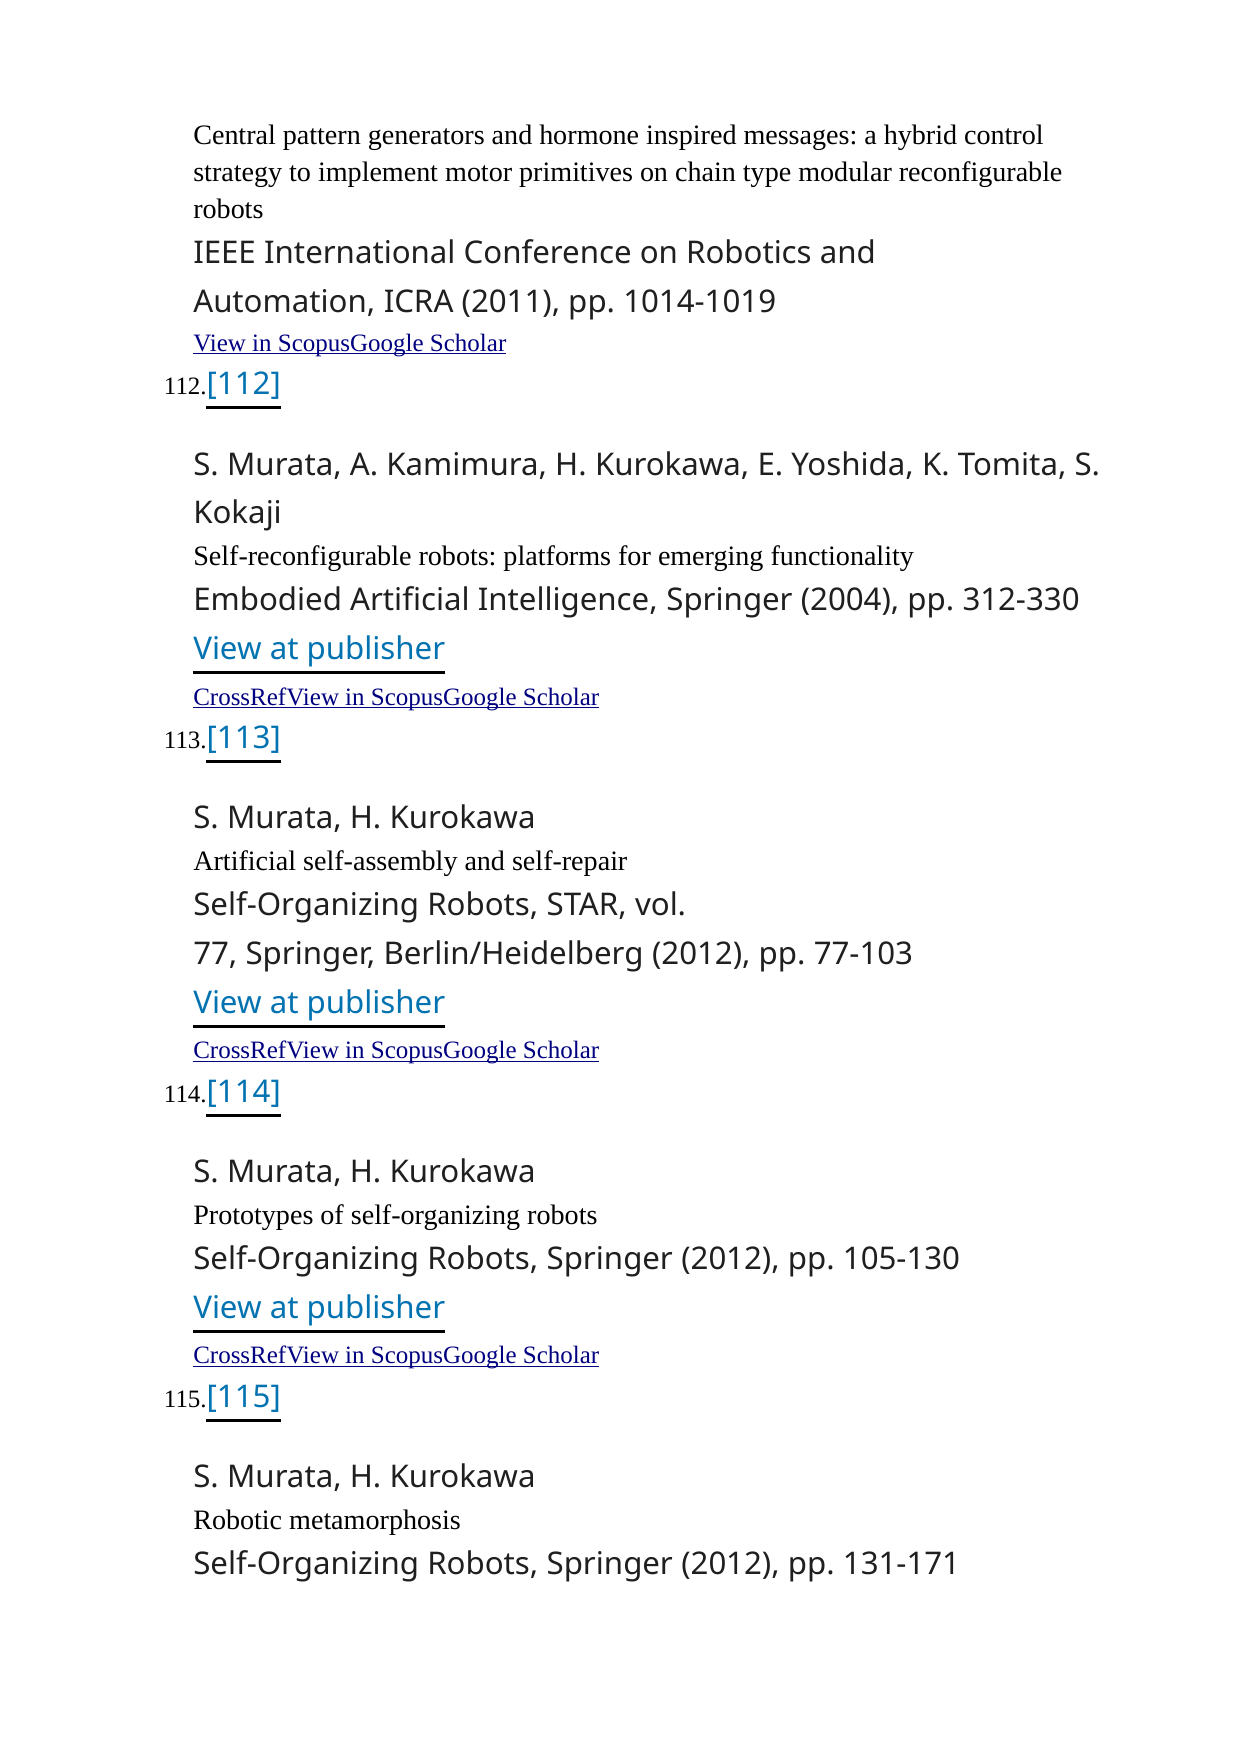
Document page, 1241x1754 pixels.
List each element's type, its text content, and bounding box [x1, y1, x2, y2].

list S. Murata, A. Kamimura, H. Kurokawa, E. Yoshida, K. Tomita, S. Kokaji [193, 442, 1122, 533]
list CrossRefView in ScopusGoogle Scholar [193, 1036, 1084, 1064]
list IEEE International Conference on Robotics and Automation, ICRA (2011), pp. 1014-1019 [193, 230, 1122, 321]
list View at publisher [193, 1284, 1084, 1333]
list [112] [193, 361, 1122, 409]
list S. Murata, H. Kurokawa [193, 1149, 1122, 1192]
list Self-Organizing Robots, Springer (2012), pp. 131-171 [193, 1541, 1122, 1583]
list View at publisher [193, 626, 1084, 674]
list Self-Organizing Robots, Springer (2012), pp. 105-130 [193, 1236, 1122, 1278]
list View in ScopusGoogle Scholar [193, 328, 1084, 356]
list View at publisher [193, 979, 1084, 1028]
list Self-Organizing Robots, STAR, vol. 77, Springer, Berlin/Heidelberg (2012), pp. 77-103 [193, 882, 1122, 973]
list [115] [193, 1373, 1122, 1422]
list Self-reconfigurable robots: platforms for emerging functionality [193, 539, 1122, 572]
list S. Murata, H. Kurokawa [193, 1454, 1122, 1497]
list Artificial self-assembly and self-repair [193, 844, 1122, 877]
list [114] [193, 1068, 1122, 1117]
list [113] [193, 714, 1122, 763]
list Central pattern generators and hormone inspired messages: a hybrid control strategy to implement motor primitives on chain type modular reconfigurable robots [193, 118, 1122, 225]
list Prototypes of self-organizing robots [193, 1198, 1122, 1231]
list S. Murata, H. Kurokawa [193, 796, 1122, 838]
list Embodied Artificial Intelligence, Springer (2004), pp. 312-330 [193, 577, 1122, 619]
list CrossRefView in ScopusGoogle Scholar [193, 1341, 1084, 1369]
list Robotic metamorphosis [193, 1503, 1122, 1536]
list CrossRefView in ScopusGoogle Scholar [193, 682, 1084, 710]
